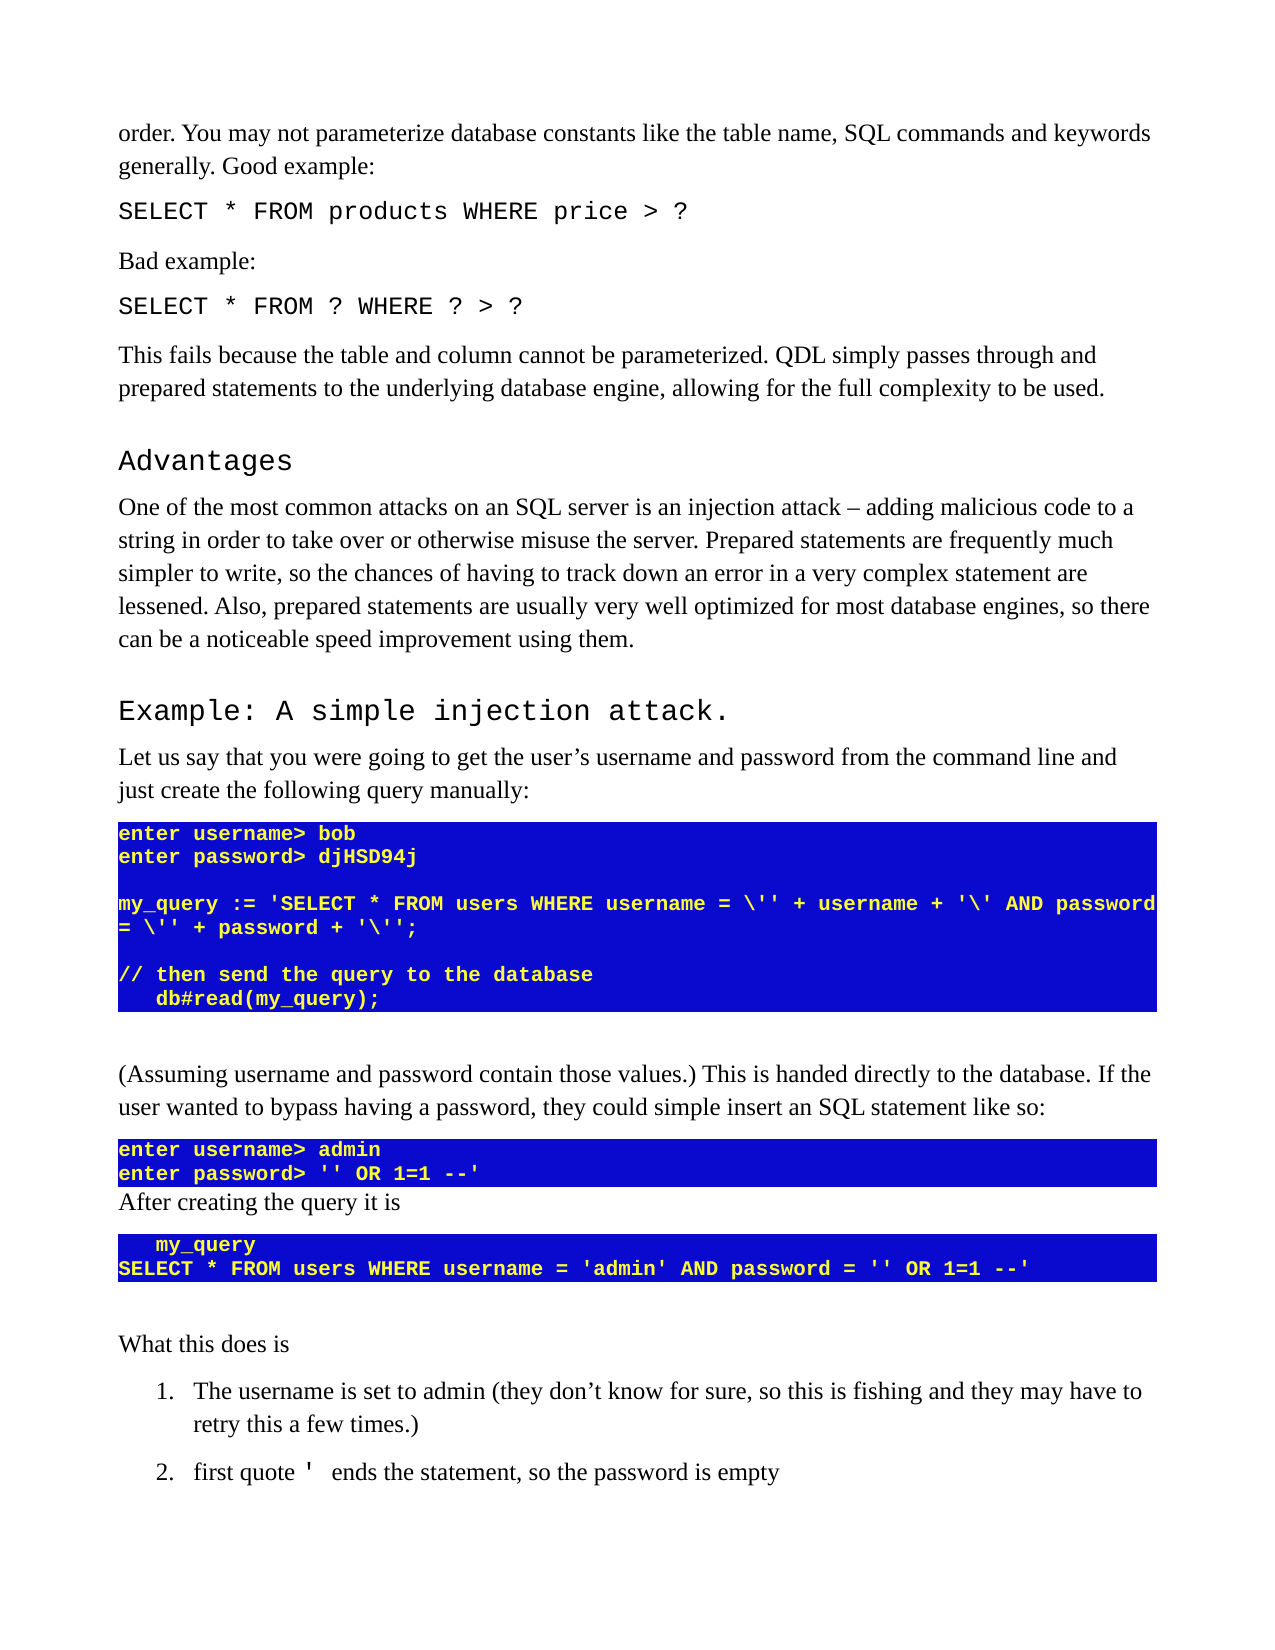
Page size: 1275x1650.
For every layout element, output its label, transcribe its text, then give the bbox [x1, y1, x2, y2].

text After creating the query it is [118, 1187, 1157, 1216]
text What this does is [118, 1329, 1157, 1358]
text my_query := 'SELECT * FROM users WHERE username = \'' + username + '\' AND password = \'' + password + '\''; [118, 893, 1157, 941]
text enter username> bob [118, 822, 1157, 846]
text db#read(my_query); [118, 988, 1157, 1012]
text enter password> '' OR 1=1 --' [118, 1163, 1157, 1187]
list The username is set to admin (they don’t know for sure, so this is fishing and they may have to retry this a few times.) [156, 1376, 1157, 1438]
text (Assuming username and password contain those values.) This is handed directly to the database. If the user wanted to bypass having a password, they could simple insert an SQL statement like so: [118, 1059, 1157, 1121]
text SELECT * FROM users WHERE username = 'admin' AND password = '' OR 1=1 --' [118, 1258, 1157, 1282]
text enter password> djHSD94j [118, 846, 1157, 870]
subtitle Advantages [118, 446, 1157, 479]
text SELECT * FROM products WHERE price > ? [118, 199, 1157, 227]
text Bad example: [118, 246, 1157, 274]
text order. You may not parameterize database constants like the table name, SQL commands and keywords generally. Good example: [118, 118, 1157, 180]
text // then send the query to the database [118, 964, 1157, 988]
text my_query [118, 1234, 1157, 1258]
subtitle Example: A simple injection attack. [118, 696, 1157, 729]
text enter username> admin [118, 1139, 1157, 1163]
text This fails because the table and column cannot be parameterized. QDL simply passes through and prepared statements to the underlying database engine, allowing for the full complexity to be used. [118, 341, 1157, 402]
text SELECT * FROM ? WHERE ? > ? [118, 293, 1157, 322]
text One of the most common attacks on an SQL server is an injection attack – adding malicious code to a string in order to take over or otherwise misuse the server. Prepared statements are frequently much simpler to write, so the chances of having to track down an error in a very complex statement are lessened. Also, prepared statements are usually very well optimized for most database engines, so there can be a noticeable speed improvement using them. [118, 492, 1157, 652]
text Let us say that you were going to get the user’s username and password from the command line and just create the following query manually: [118, 742, 1157, 804]
list first quote ' ends the statement, so the password is empty [156, 1457, 1157, 1488]
